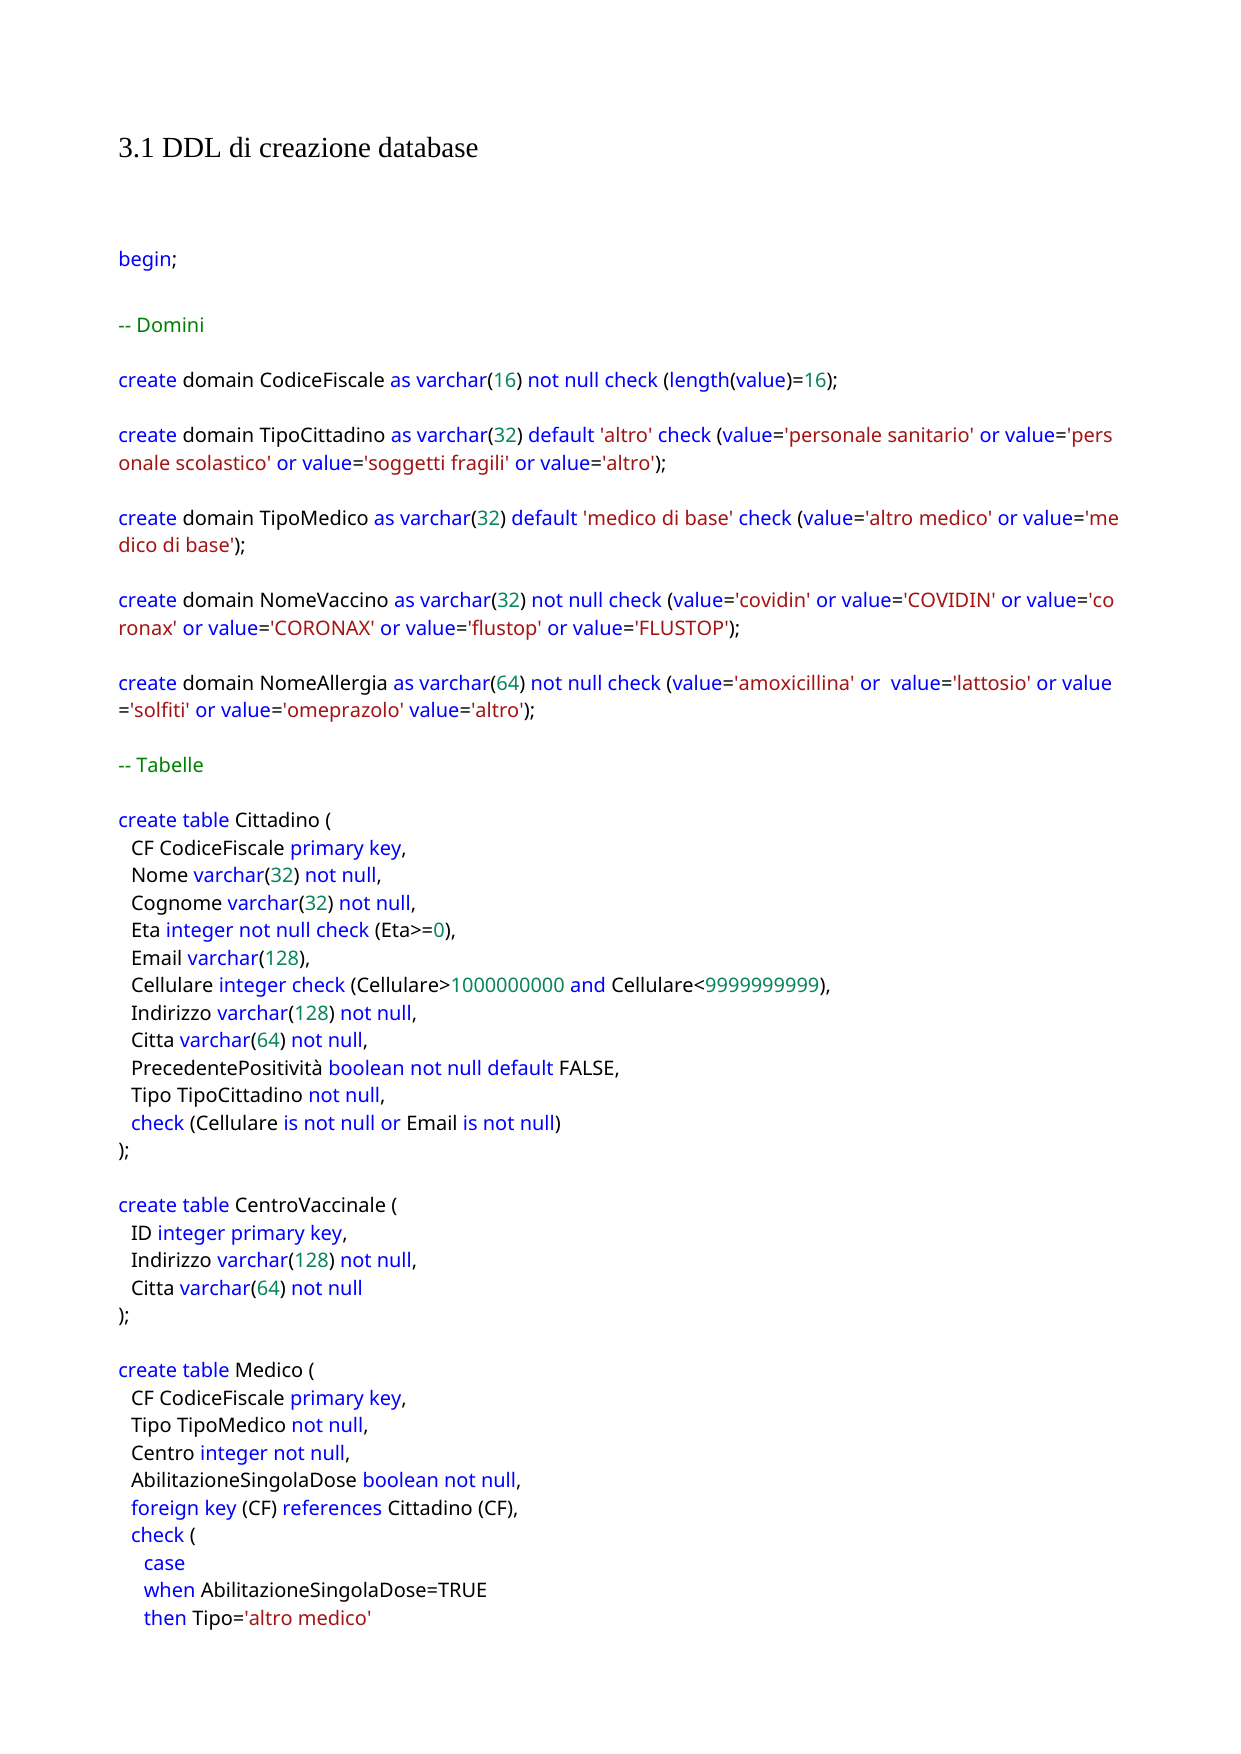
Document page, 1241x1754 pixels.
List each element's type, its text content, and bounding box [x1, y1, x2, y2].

text Nome varchar(32) not null, [118, 861, 1122, 889]
text create table Medico ( [118, 1356, 1122, 1384]
text create domain TipoCittadino as varchar(32) default 'altro' check (value='personale sanitario' or value='personale scolastico' or value='soggetti fragili' or value='altro'); [118, 421, 1122, 476]
text create table Cittadino ( [118, 806, 1122, 834]
text foreign key (CF) references Cittadino (CF), [118, 1494, 1122, 1521]
text when AbilitazioneSingolaDose=TRUE [118, 1576, 1122, 1604]
text Centro integer not null, [118, 1439, 1122, 1466]
text ); [118, 1301, 1122, 1329]
text -- Tabelle [118, 751, 1122, 779]
text CF CodiceFiscale primary key, [118, 834, 1122, 861]
text check ( [118, 1521, 1122, 1549]
text Eta integer not null check (Eta>=0), [118, 916, 1122, 944]
text Cognome varchar(32) not null, [118, 889, 1122, 916]
text Indirizzo varchar(128) not null, [118, 1246, 1122, 1274]
text ); [118, 1136, 1122, 1164]
text begin; [118, 244, 1122, 272]
text Citta varchar(64) not null [118, 1274, 1122, 1301]
text create domain NomeVaccino as varchar(32) not null check (value='covidin' or value='COVIDIN' or value='coronax' or value='CORONAX' or value='flustop' or value='FLUSTOP'); [118, 586, 1122, 641]
text Tipo TipoMedico not null, [118, 1411, 1122, 1439]
text create domain CodiceFiscale as varchar(16) not null check (length(value)=16); [118, 366, 1122, 394]
text CF CodiceFiscale primary key, [118, 1384, 1122, 1411]
text Indirizzo varchar(128) not null, [118, 999, 1122, 1026]
text -- Domini [118, 311, 1122, 339]
text then Tipo='altro medico' [118, 1604, 1122, 1631]
text case [118, 1549, 1122, 1576]
text 3.1 DDL di creazione database [118, 130, 1122, 163]
text ID integer primary key, [118, 1219, 1122, 1246]
text create domain NomeAllergia as varchar(64) not null check (value='amoxicillina' or value='lattosio' or value='solfiti' or value='omeprazolo' value='altro'); [118, 669, 1122, 724]
text PrecedentePositività boolean not null default FALSE, [118, 1054, 1122, 1081]
text Citta varchar(64) not null, [118, 1026, 1122, 1054]
text check (Cellulare is not null or Email is not null) [118, 1109, 1122, 1136]
text Email varchar(128), [118, 944, 1122, 971]
text create table CentroVaccinale ( [118, 1191, 1122, 1219]
text create domain TipoMedico as varchar(32) default 'medico di base' check (value='altro medico' or value='medico di base'); [118, 504, 1122, 559]
text Cellulare integer check (Cellulare>1000000000 and Cellulare<9999999999), [118, 971, 1122, 999]
text Tipo TipoCittadino not null, [118, 1081, 1122, 1109]
text AbilitazioneSingolaDose boolean not null, [118, 1466, 1122, 1494]
